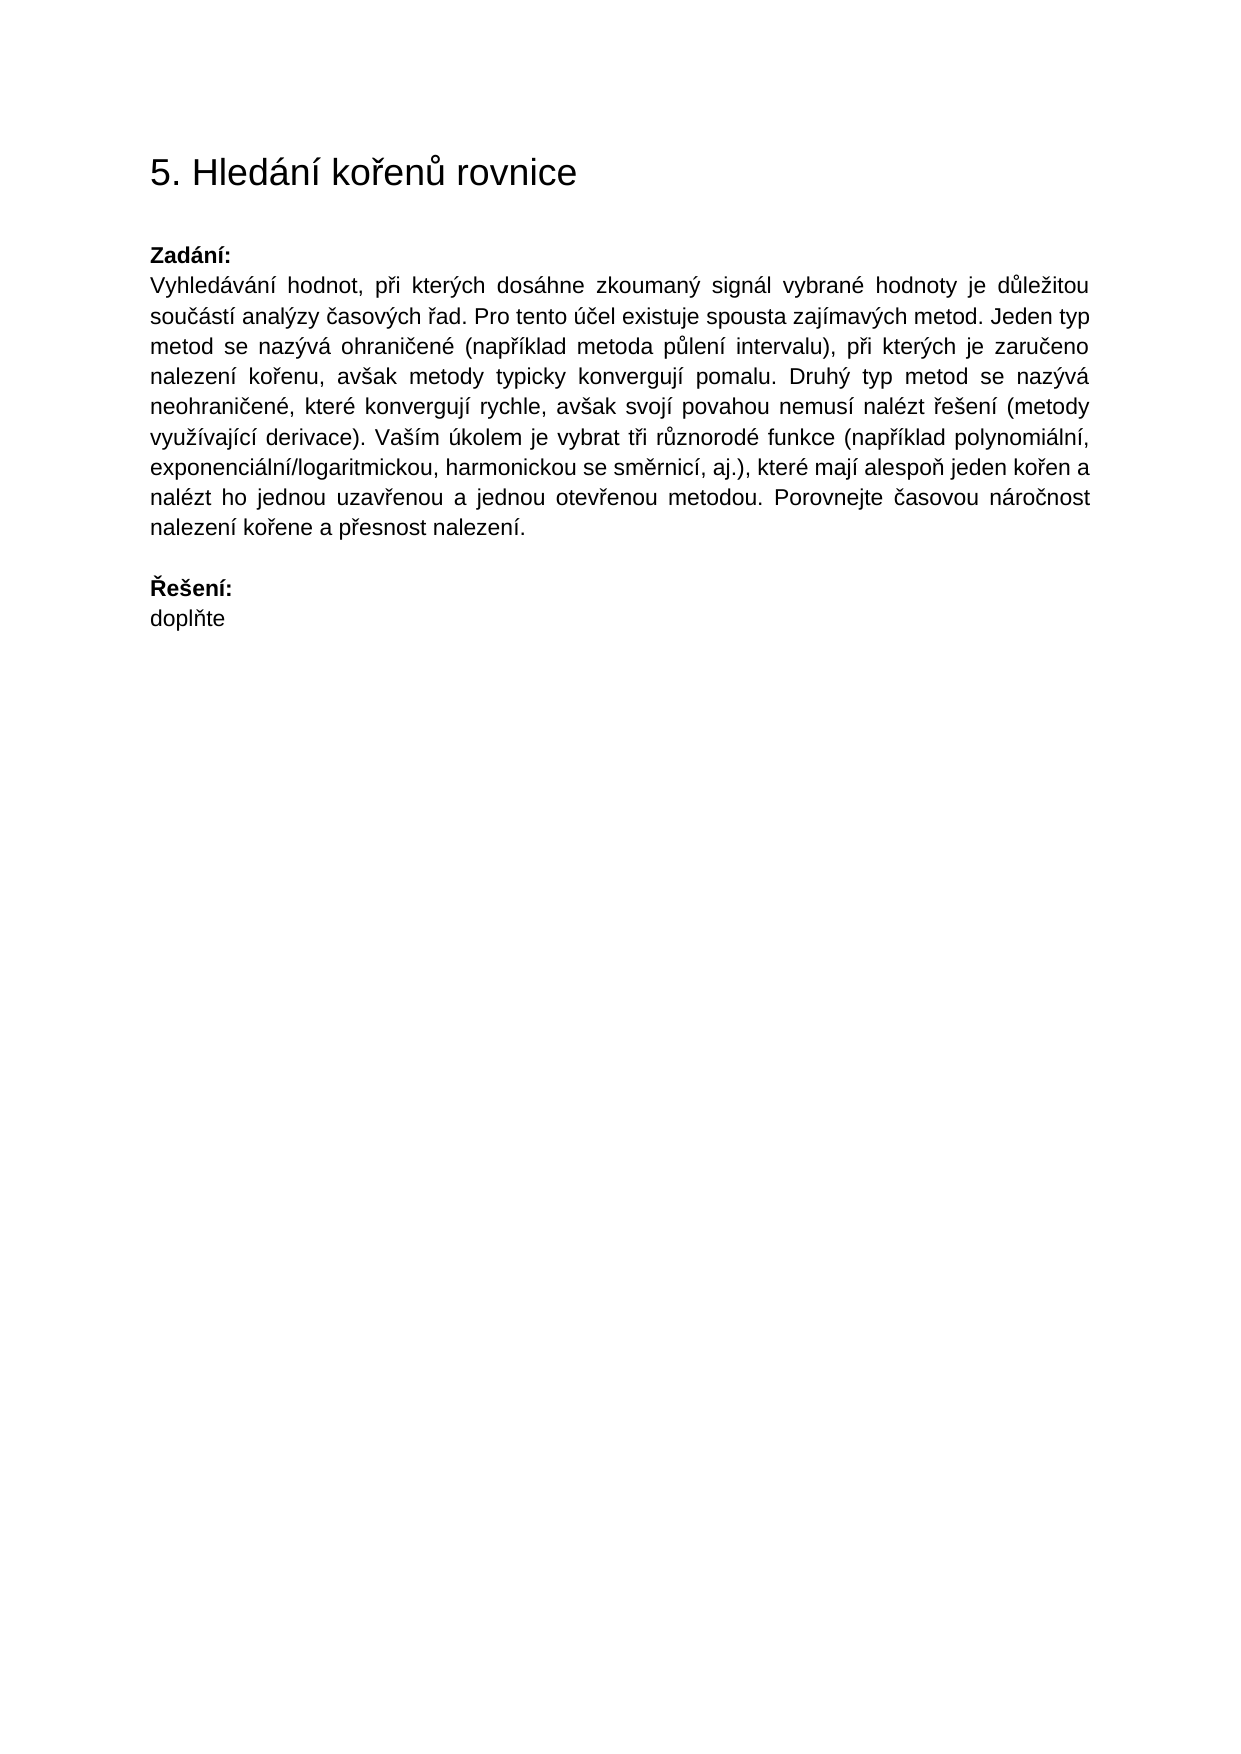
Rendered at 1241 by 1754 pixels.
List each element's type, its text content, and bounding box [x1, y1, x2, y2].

text Vyhledávání hodnot, při kterých dosáhne zkoumaný signál vybrané hodnoty je důležitou součástí analýzy časových řad. Pro tento účel existuje spousta zajímavých metod. Jeden typ metod se nazývá ohraničené (například metoda půlení intervalu), při kterých je zaručeno nalezení kořenu, avšak metody typicky konvergují pomalu. Druhý typ metod se nazývá neohraničené, které konvergují rychle, avšak svojí povahou nemusí nalézt řešení (metody využívající derivace). Vaším úkolem je vybrat tři různorodé funkce (například polynomiální, exponenciální/logaritmickou, harmonickou se směrnicí, aj.), které mají alespoň jeden kořen a nalézt ho jednou uzavřenou a jednou otevřenou metodou. Porovnejte časovou náročnost nalezení kořene a přesnost nalezení. [150, 272, 1090, 541]
text Zadání: [150, 242, 1090, 269]
subtitle 5. Hledání kořenů rovnice [150, 150, 1090, 193]
text doplňte [150, 605, 1090, 631]
text Řešení: [150, 574, 1090, 601]
